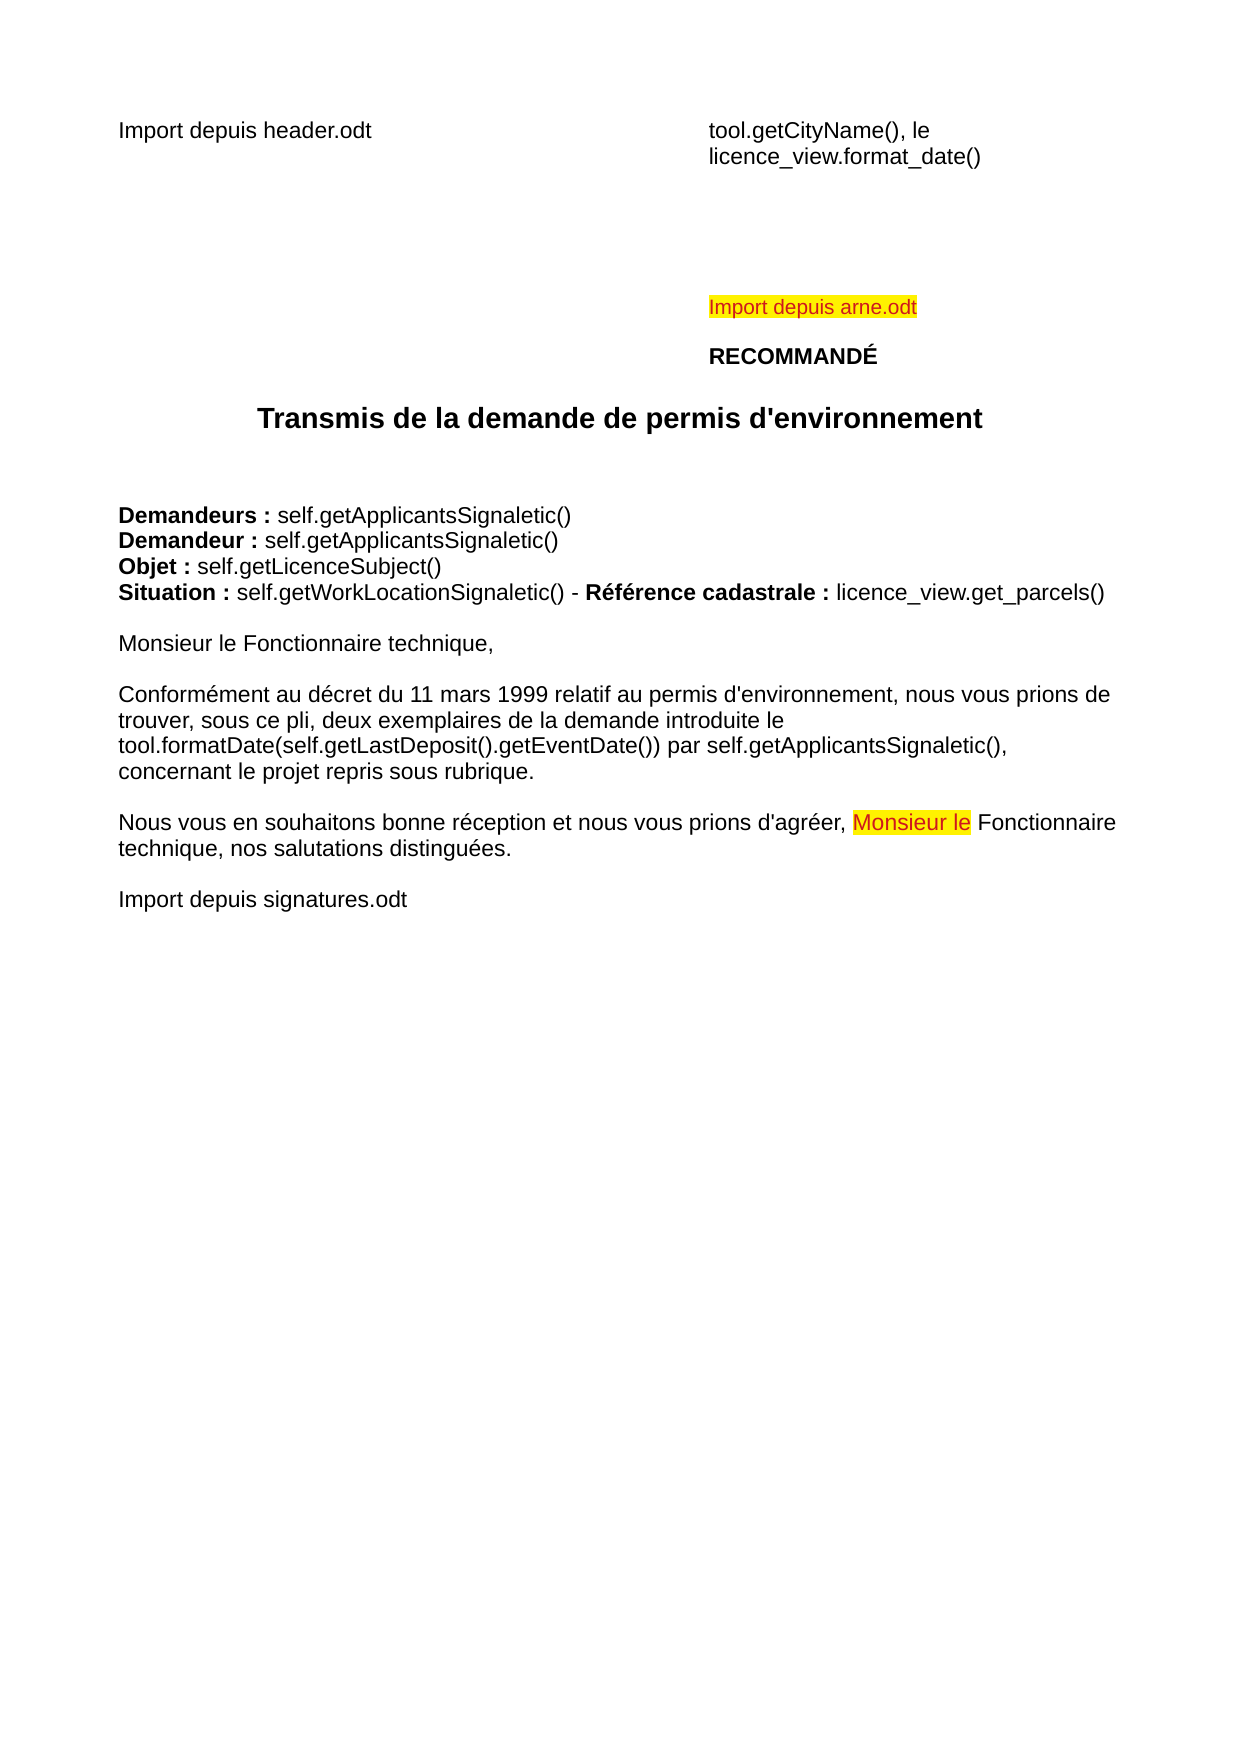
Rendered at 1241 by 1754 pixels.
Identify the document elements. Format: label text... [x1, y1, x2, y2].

text Objet : self.getLicenceSubject() [118, 553, 1122, 579]
text Demandeurs : self.getApplicantsSignaletic() [118, 502, 1122, 528]
text Demandeur : self.getApplicantsSignaletic() [118, 528, 1122, 553]
text Nous vous en souhaitons bonne réception et nous vous prions d'agréer, Monsieur le Fonctionnaire technique, nos salutations distinguées. [118, 810, 1122, 861]
table_header Import depuis header.odt [118, 118, 708, 370]
title Transmis de la demande de permis d'environnement [118, 402, 1122, 435]
text Monsieur le Fonctionnaire technique, [118, 630, 1122, 656]
text Situation : self.getWorkLocationSignaletic() - Référence cadastrale : licence_view.get_parcels() [118, 579, 1122, 605]
text Import depuis signatures.odt [118, 887, 1122, 912]
text Conformément au décret du 11 mars 1999 relatif au permis d'environnement, nous vous prions de trouver, sous ce pli, deux exemplaires de la demande introduite le tool.formatDate(self.getLastDeposit().getEventDate()) par self.getApplicantsSignaletic(), concernant le projet repris sous rubrique. [118, 682, 1122, 784]
table_header tool.getCityName(), le licence_view.format_date() Import depuis arne.odt RECOMMANDÉ [709, 118, 1128, 370]
